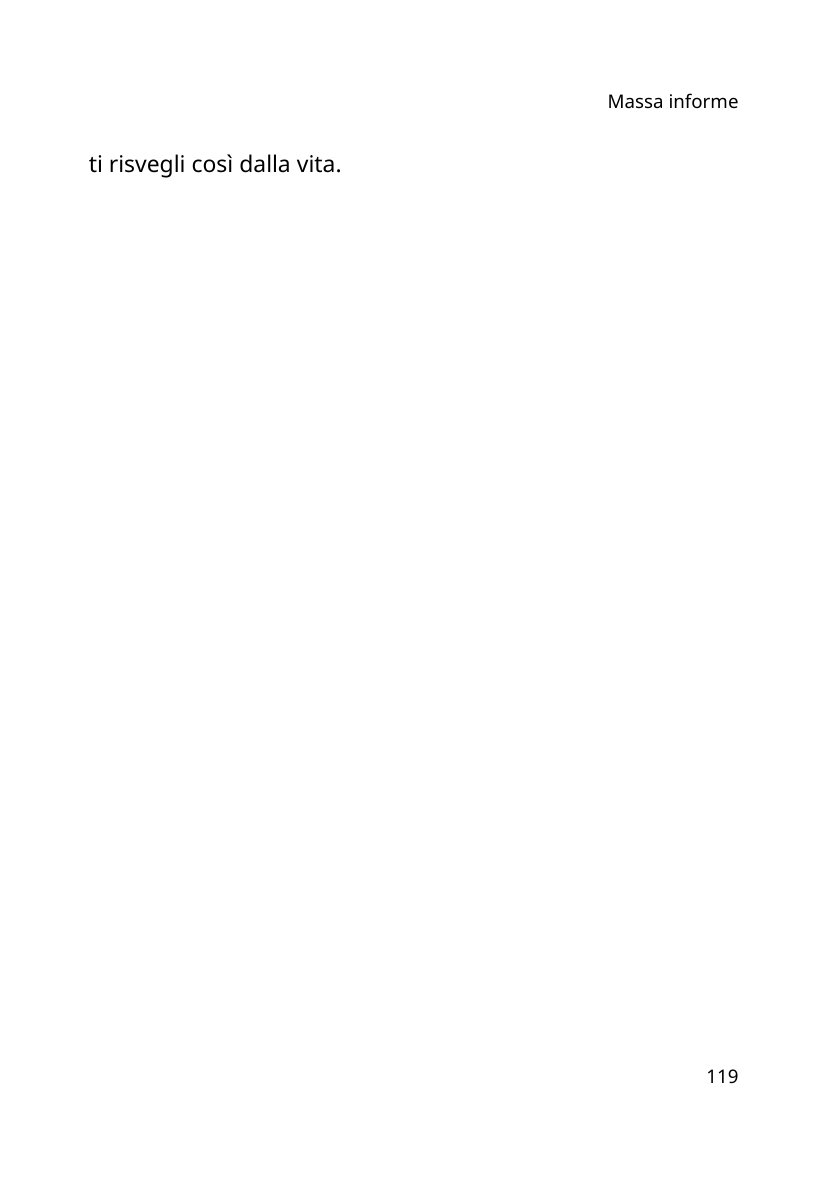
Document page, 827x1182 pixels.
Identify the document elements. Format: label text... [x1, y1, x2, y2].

text ti risvegli così dalla vita. [88, 147, 738, 179]
